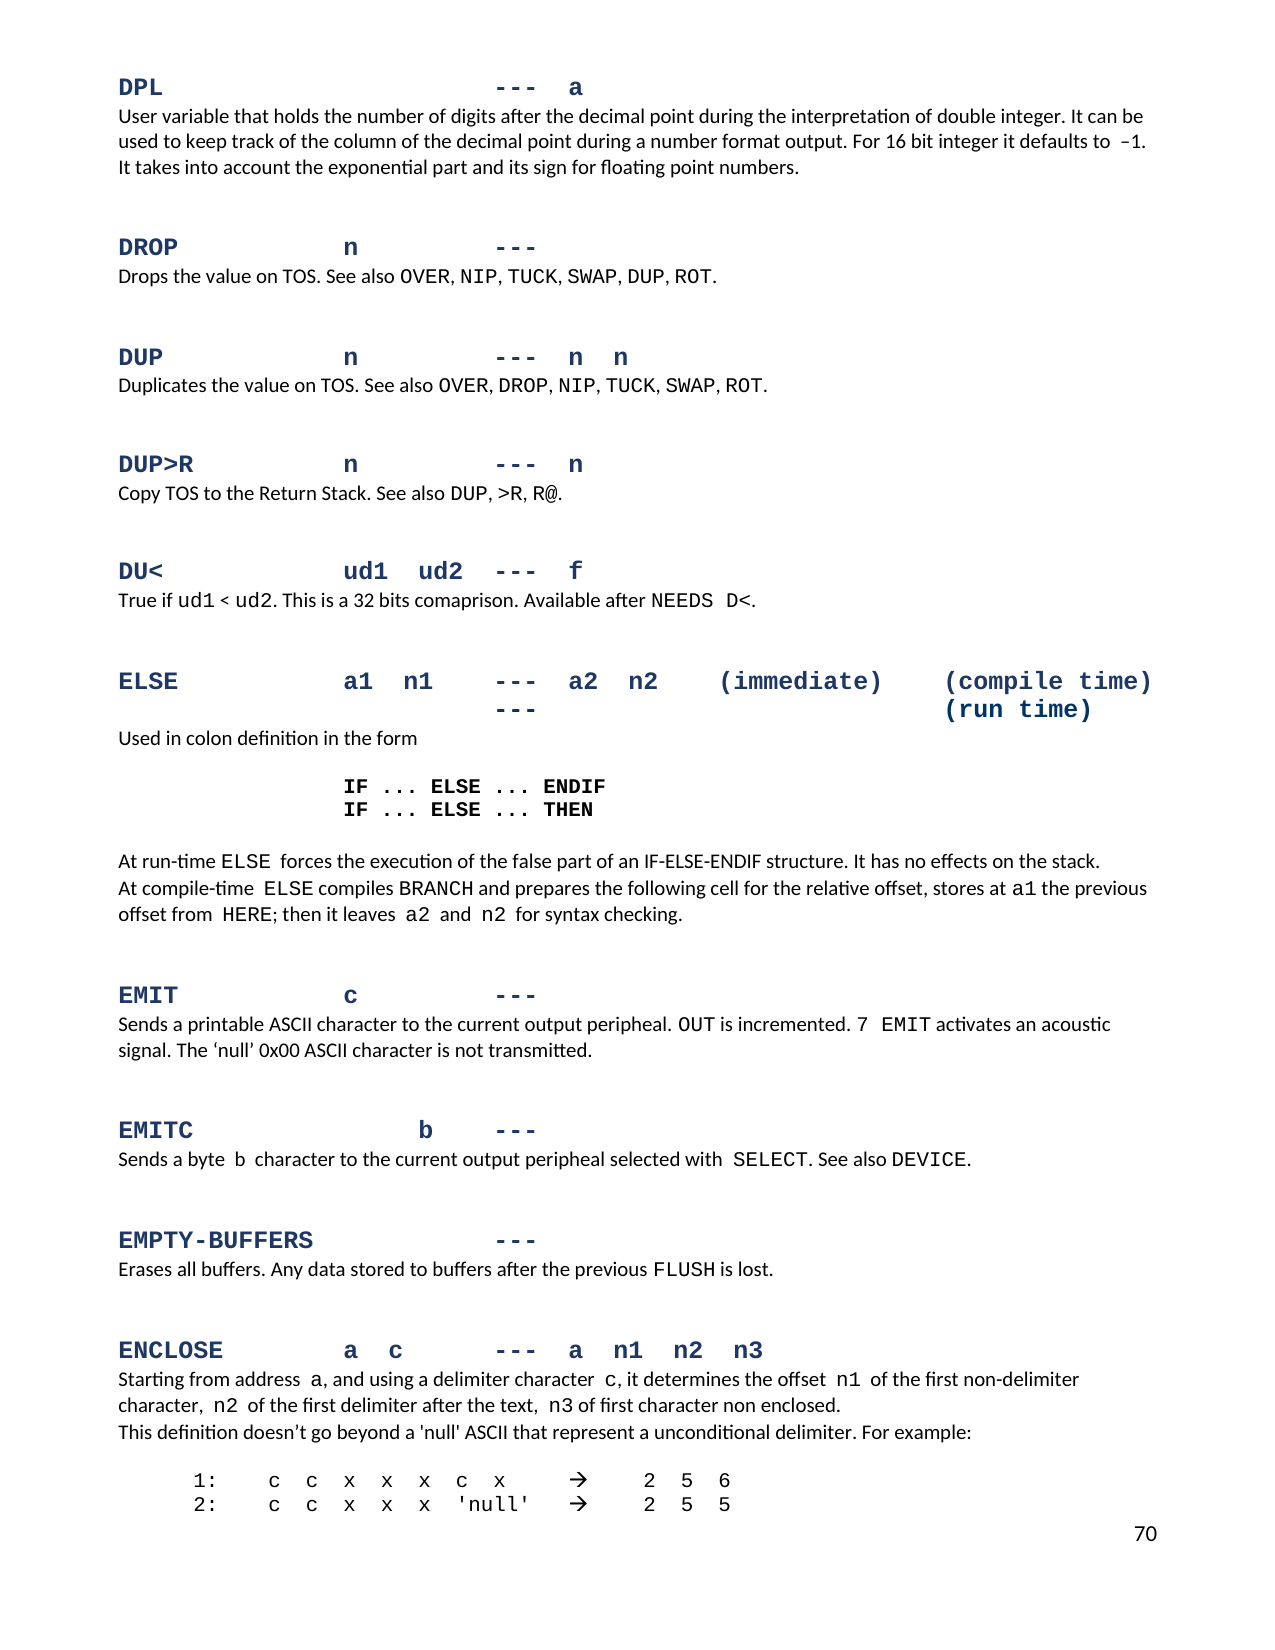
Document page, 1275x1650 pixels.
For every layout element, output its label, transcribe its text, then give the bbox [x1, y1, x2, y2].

subtitle ENCLOSE a c --- a n1 n2 n3 [118, 1338, 1157, 1366]
text At compile-time ELSE compiles BRANCH and prepares the following cell for the relative offset, stores at a1 the previous offset from HERE; then it leaves a2 and n2 for syntax checking. [118, 875, 1157, 928]
text This definition doesn’t go beyond a 'null' ASCII that represent a unconditional delimiter. For example: [118, 1419, 1157, 1444]
subtitle DROP n --- [118, 234, 1157, 263]
subtitle DU< ud1 ud2 --- f [118, 558, 1157, 587]
text User variable that holds the number of digits after the decimal point during the interpretation of double integer. It can be used to keep track of the column of the decimal point during a number format output. For 16 bit integer it defaults to –1. It takes into account the exponential part and its sign for floating point numbers. [118, 103, 1157, 179]
text 1: c c x x x c x  2 5 6 [118, 1470, 1157, 1493]
subtitle DPL --- a [118, 75, 1157, 103]
text Erases all buffers. Any data stored to buffers after the previous FLUSH is lost. [118, 1256, 1157, 1283]
text Sends a printable ASCII character to the current output peripheal. OUT is incremented. 7 EMIT activates an acoustic signal. The ‘null’ 0x00 ASCII character is not transmitted. [118, 1011, 1157, 1063]
text Copy TOS to the Return Stack. See also DUP, >R, R@. [118, 480, 1157, 506]
text 2: c c x x x 'null'  2 5 5 [118, 1493, 1157, 1517]
text --- (run time) [118, 697, 1157, 725]
text IF ... ELSE ... THEN [118, 799, 1157, 823]
text Drops the value on TOS. See also OVER, NIP, TUCK, SWAP, DUP, ROT. [118, 263, 1157, 289]
text Sends a byte b character to the current output peripheal selected with SELECT. See also DEVICE. [118, 1146, 1157, 1173]
text Starting from address a, and using a delimiter character c, it determines the offset n1 of the first non-delimiter character, n2 of the first delimiter after the text, n3 of first character non enclosed. [118, 1366, 1157, 1419]
text Duplicates the value on TOS. See also OVER, DROP, NIP, TUCK, SWAP, ROT. [118, 373, 1157, 399]
subtitle ELSE a1 n1 --- a2 n2 (immediate) (compile time) [118, 668, 1157, 697]
subtitle EMIT c --- [118, 983, 1157, 1011]
subtitle EMPTY-BUFFERS --- [118, 1228, 1157, 1256]
text At run-time ELSE forces the execution of the false part of an IF-ELSE-ENDIF structure. It has no effects on the stack. [118, 848, 1157, 875]
text True if ud1 < ud2. This is a 32 bits comaprison. Available after NEEDS D<. [118, 587, 1157, 613]
text Used in colon definition in the form [118, 725, 1157, 750]
subtitle EMITC b --- [118, 1118, 1157, 1146]
subtitle DUP>R n --- n [118, 451, 1157, 480]
subtitle DUP n --- n n [118, 344, 1157, 373]
text IF ... ELSE ... ENDIF [118, 776, 1157, 799]
